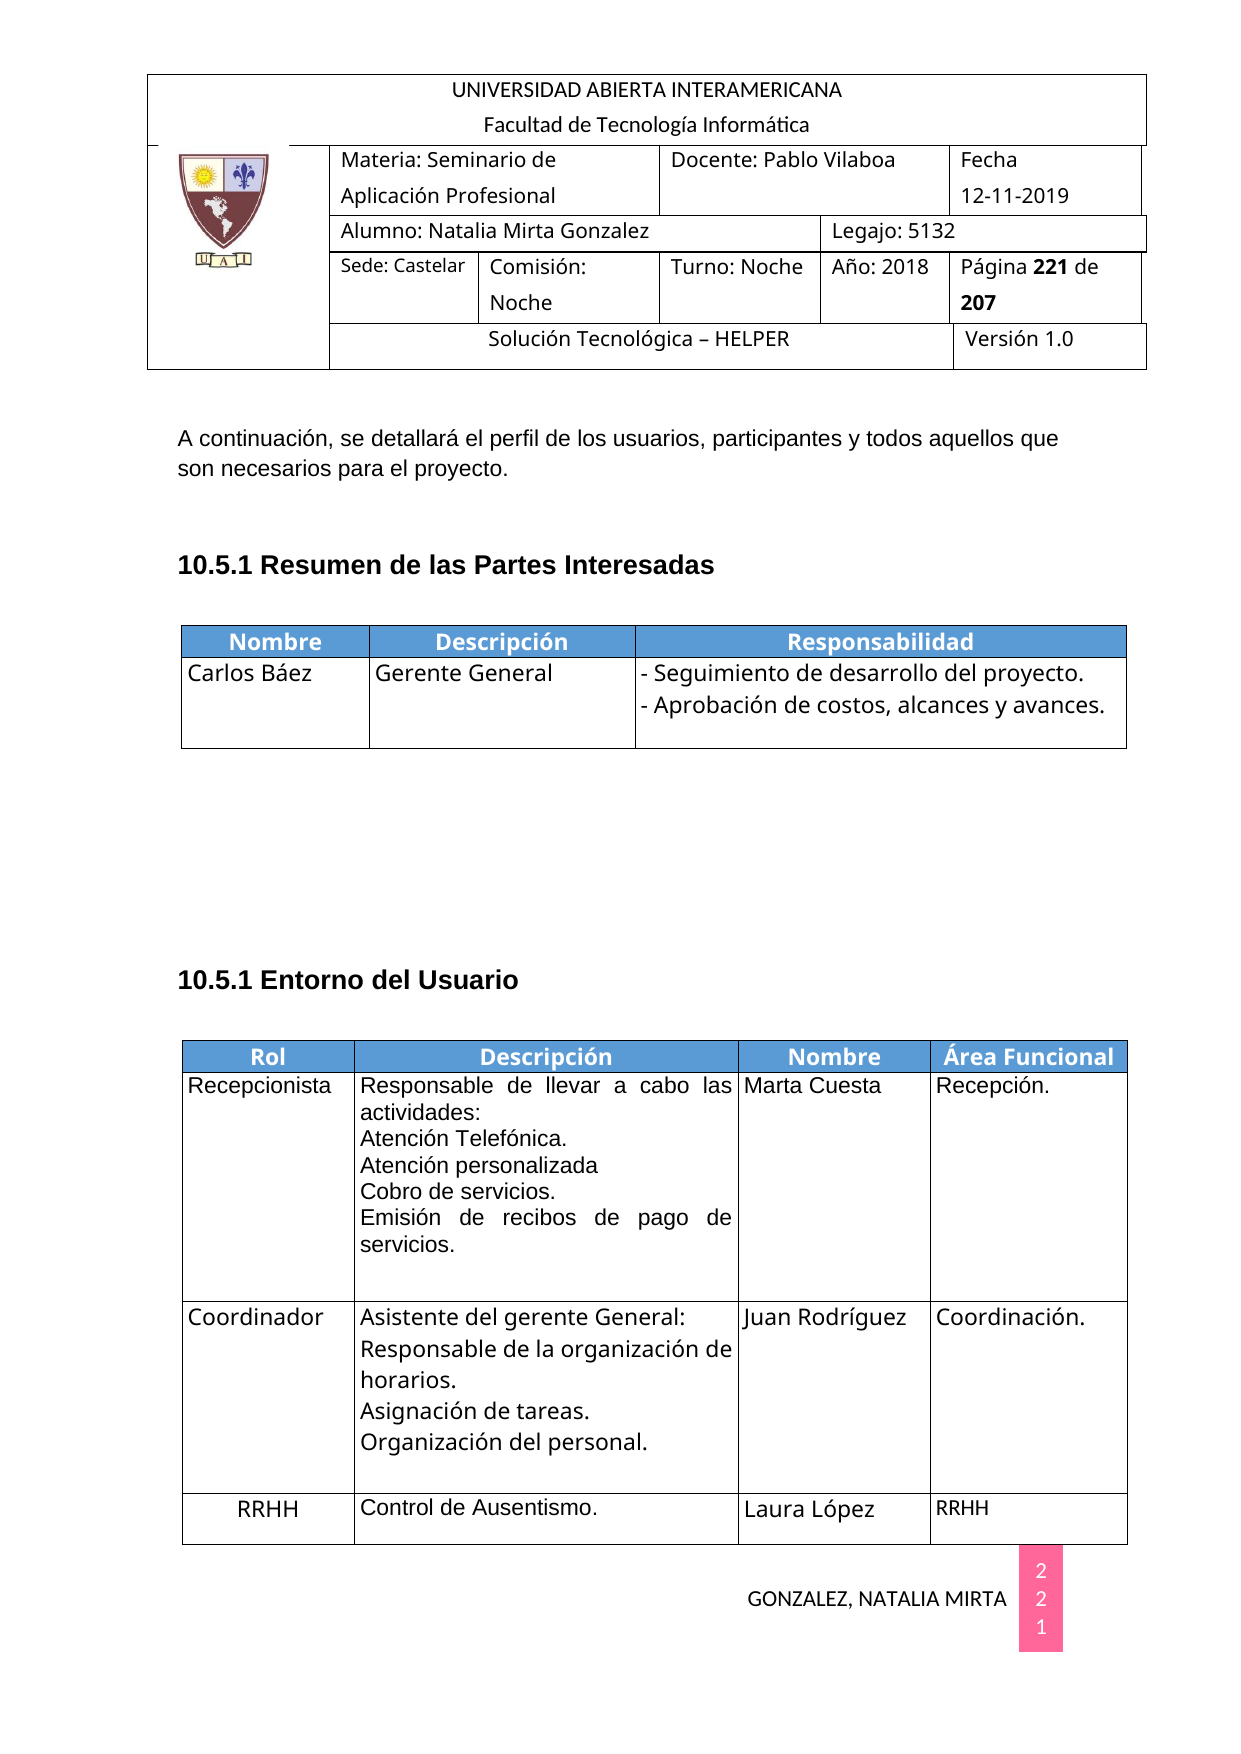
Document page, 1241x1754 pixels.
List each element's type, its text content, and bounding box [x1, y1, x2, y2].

table_header Descripción [355, 1041, 738, 1072]
subtitle 10.5.1 Resumen de las Partes Interesadas [177, 549, 1063, 580]
table_header Nombre [182, 626, 369, 657]
table_cell Recepción. [931, 1073, 1127, 1301]
table_header Nombre [739, 1041, 930, 1072]
table_header Área Funcional [931, 1041, 1127, 1072]
table_cell RRHH [183, 1494, 354, 1543]
text A continuación, se detallará el perfil de los usuarios, participantes y todos aquellos que son necesarios para el proyecto. [177, 425, 1063, 481]
table_cell Juan Rodríguez [739, 1302, 930, 1493]
table_cell Recepcionista [183, 1073, 354, 1301]
table_cell Control de Ausentismo. [355, 1494, 738, 1543]
table_header Responsabilidad [636, 626, 1126, 657]
subtitle 10.5.1 Entorno del Usuario [177, 964, 1063, 996]
table_cell - Seguimiento de desarrollo del proyecto. - Aprobación de costos, alcances y avances. [636, 658, 1126, 748]
table_cell Carlos Báez [182, 658, 369, 748]
table_cell Marta Cuesta [739, 1073, 930, 1301]
table_cell Coordinación. [931, 1302, 1127, 1493]
table_cell RRHH [931, 1494, 1127, 1543]
table_cell Gerente General [370, 658, 635, 748]
table_header Descripción [370, 626, 635, 657]
table_cell Laura López [739, 1494, 930, 1543]
table_cell Coordinador [183, 1302, 354, 1493]
table_header Rol [183, 1041, 354, 1072]
table_cell Responsable de llevar a cabo las actividades: Atención Telefónica. Atención personalizada Cobro de servicios. Emisión de recibos de pago de servicios. [355, 1073, 738, 1301]
table_cell Asistente del gerente General: Responsable de la organización de horarios. Asignación de tareas. Organización del personal. [355, 1302, 738, 1493]
